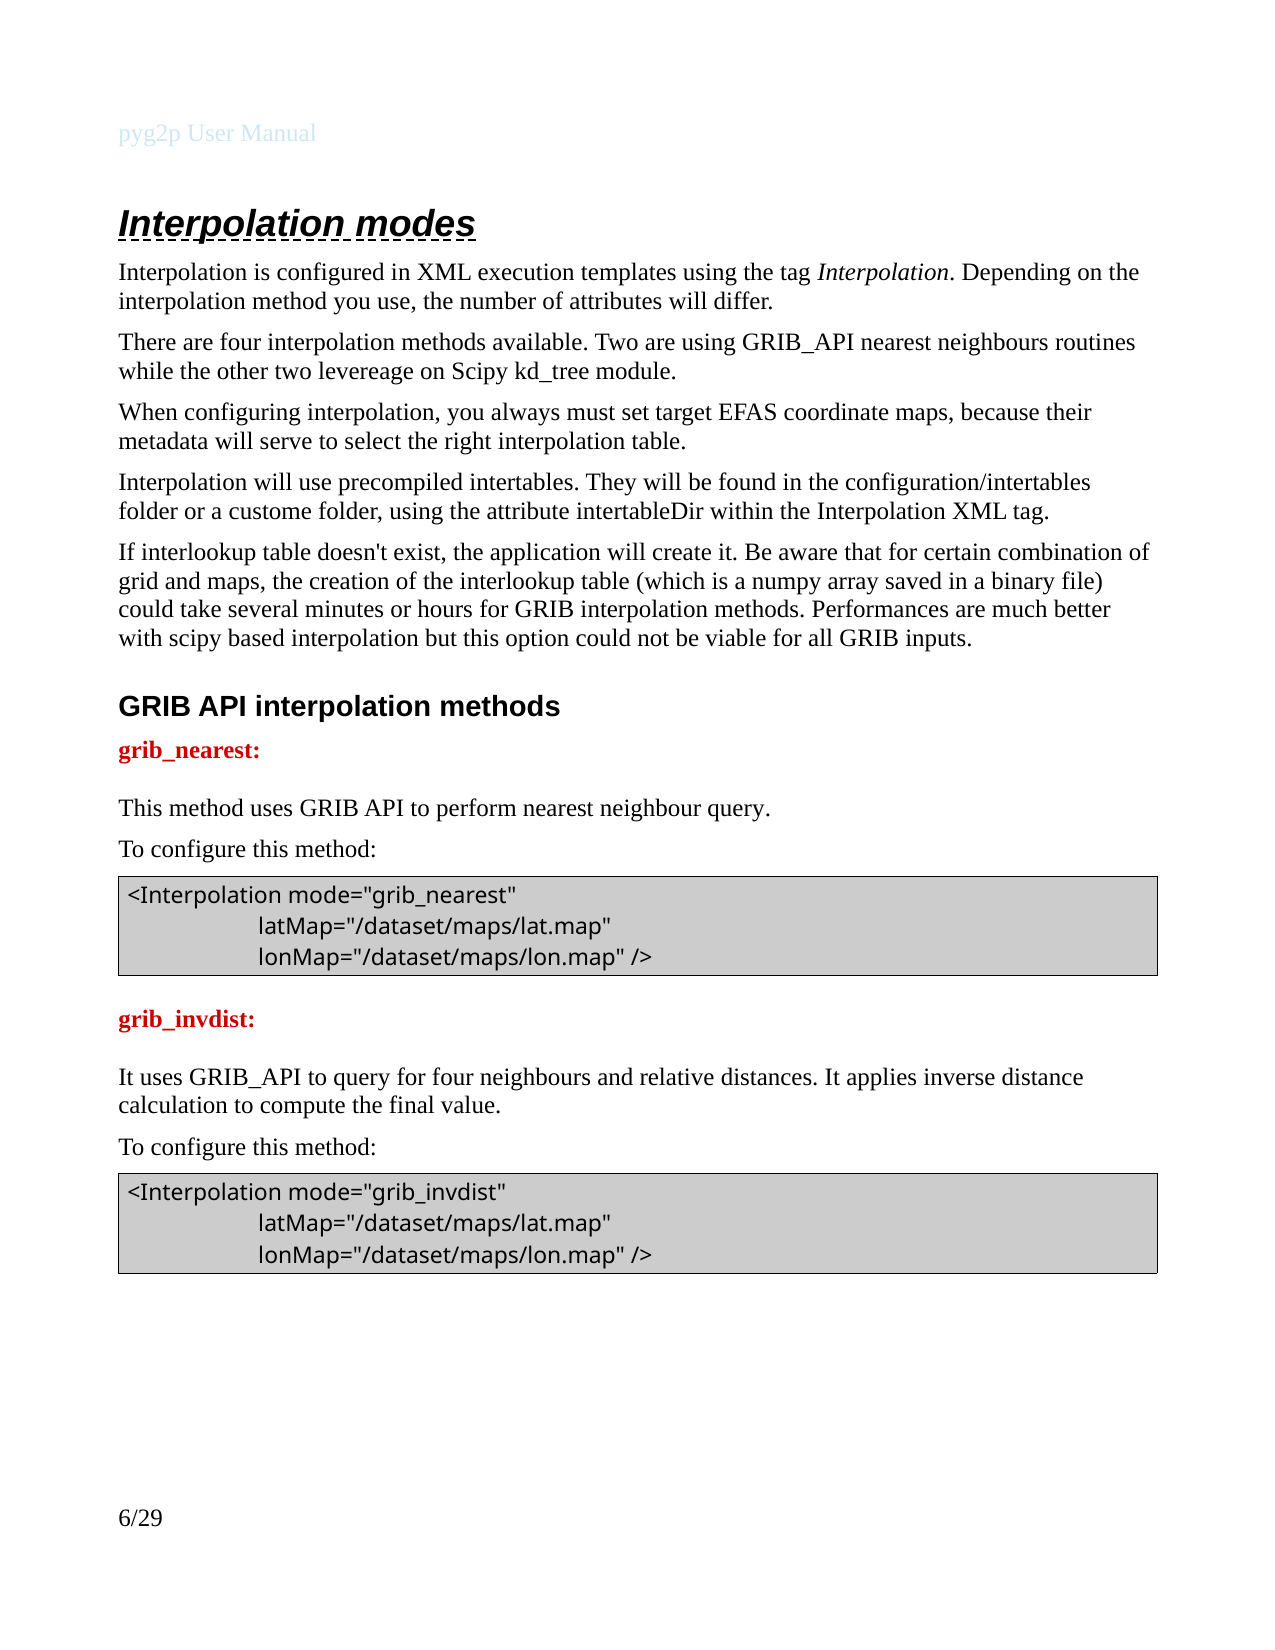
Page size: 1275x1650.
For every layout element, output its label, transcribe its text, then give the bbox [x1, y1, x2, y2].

text To configure this method: [118, 1132, 1157, 1161]
text If interlookup table doesn't exist, the application will create it. Be aware that for certain combination of grid and maps, the creation of the interlookup table (which is a numpy array saved in a binary file) could take several minutes or hours for GRIB interpolation methods. Performances are much better with scipy based interpolation but this option could not be viable for all GRIB inputs. [118, 537, 1157, 652]
text When configuring interpolation, you always must set target EFAS coordinate maps, because their metadata will serve to select the right interpolation table. [118, 397, 1157, 454]
text <Interpolation mode="grib_invdist" [119, 1174, 1157, 1204]
text Interpolation will use precompiled intertables. They will be found in the configuration/intertables folder or a custome folder, using the attribute intertableDir within the Interpolation XML tag. [118, 467, 1157, 524]
text lonMap="/dataset/maps/lon.map" /> [119, 938, 1157, 975]
text latMap="/dataset/maps/lat.map" [119, 907, 1157, 938]
text latMap="/dataset/maps/lat.map" [119, 1204, 1157, 1236]
text grib_invdist: It uses GRIB_API to query for four neighbours and relative distances. It applies inverse distance calculation to compute the final value. [118, 976, 1157, 1119]
subtitle GRIB API interpolation methods [118, 689, 1157, 723]
text There are four interpolation methods available. Two are using GRIB_API nearest neighbours routines while the other two levereage on Scipy kd_tree module. [118, 327, 1157, 384]
text Interpolation is configured in XML execution templates using the tag Interpolation. Depending on the interpolation method you use, the number of attributes will differ. [118, 257, 1157, 314]
text <Interpolation mode="grib_nearest" [119, 877, 1157, 907]
text To configure this method: [118, 834, 1157, 863]
text lonMap="/dataset/maps/lon.map" /> [119, 1236, 1157, 1273]
text grib_nearest: This method uses GRIB API to perform nearest neighbour query. [118, 736, 1157, 822]
subtitle Interpolation modes [118, 201, 1157, 244]
